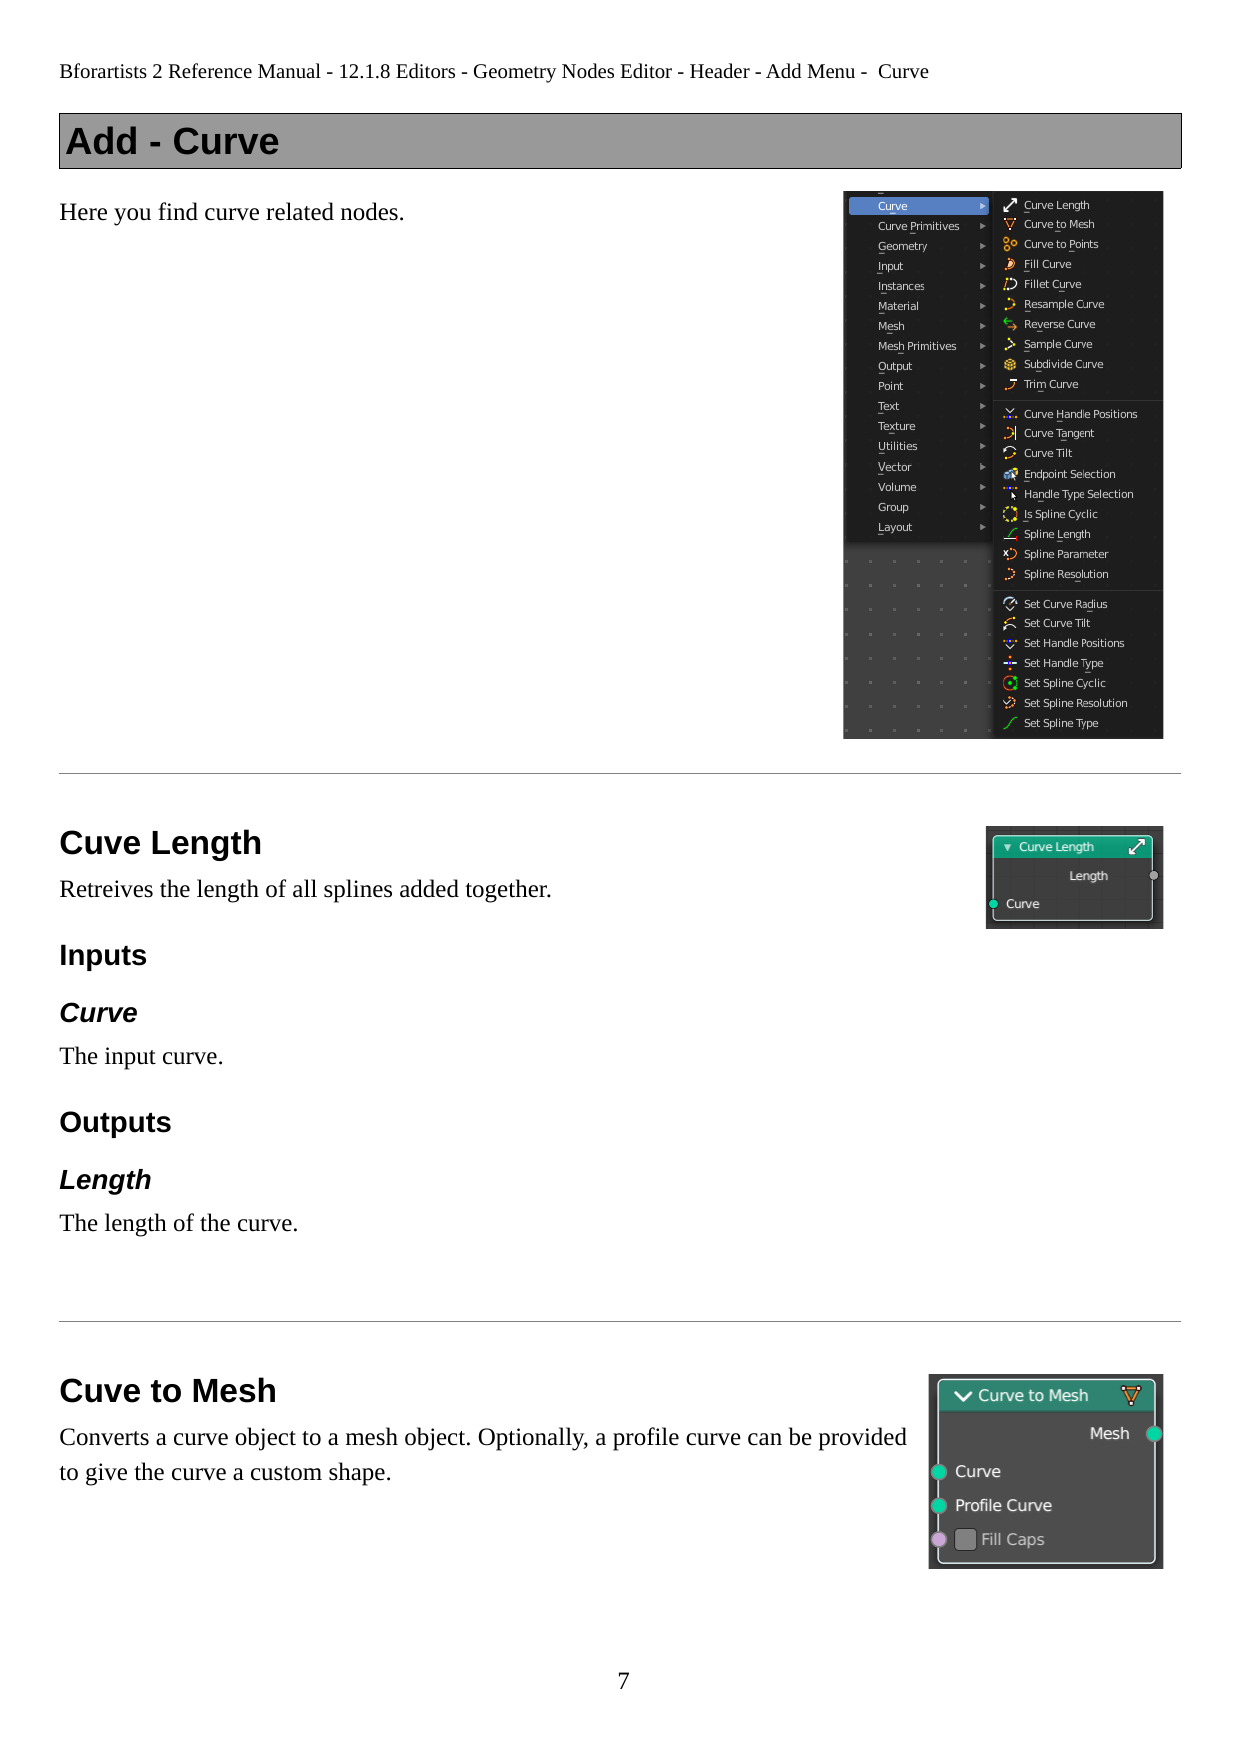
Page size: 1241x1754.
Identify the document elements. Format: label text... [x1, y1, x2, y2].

subtitle Curve [59, 997, 1181, 1029]
text The input curve. [59, 1041, 1181, 1070]
text Retreives the length of all splines added together. [59, 874, 985, 903]
text Here you find curve related nodes. [59, 197, 843, 225]
text Converts a curve object to a mesh object. Optionally, a profile curve can be provided to give the curve a custom shape. [59, 1422, 928, 1485]
picture [928, 1374, 1164, 1569]
table_header Add - Curve [60, 114, 1181, 168]
subtitle Length [59, 1163, 1181, 1195]
subtitle Cuve Length [59, 823, 1181, 862]
subtitle Inputs [59, 938, 1181, 972]
subtitle Cuve to Mesh [59, 1371, 1181, 1410]
text The length of the curve. [59, 1208, 1181, 1237]
picture [985, 826, 1164, 929]
subtitle Outputs [59, 1105, 1181, 1138]
picture [843, 191, 1164, 739]
